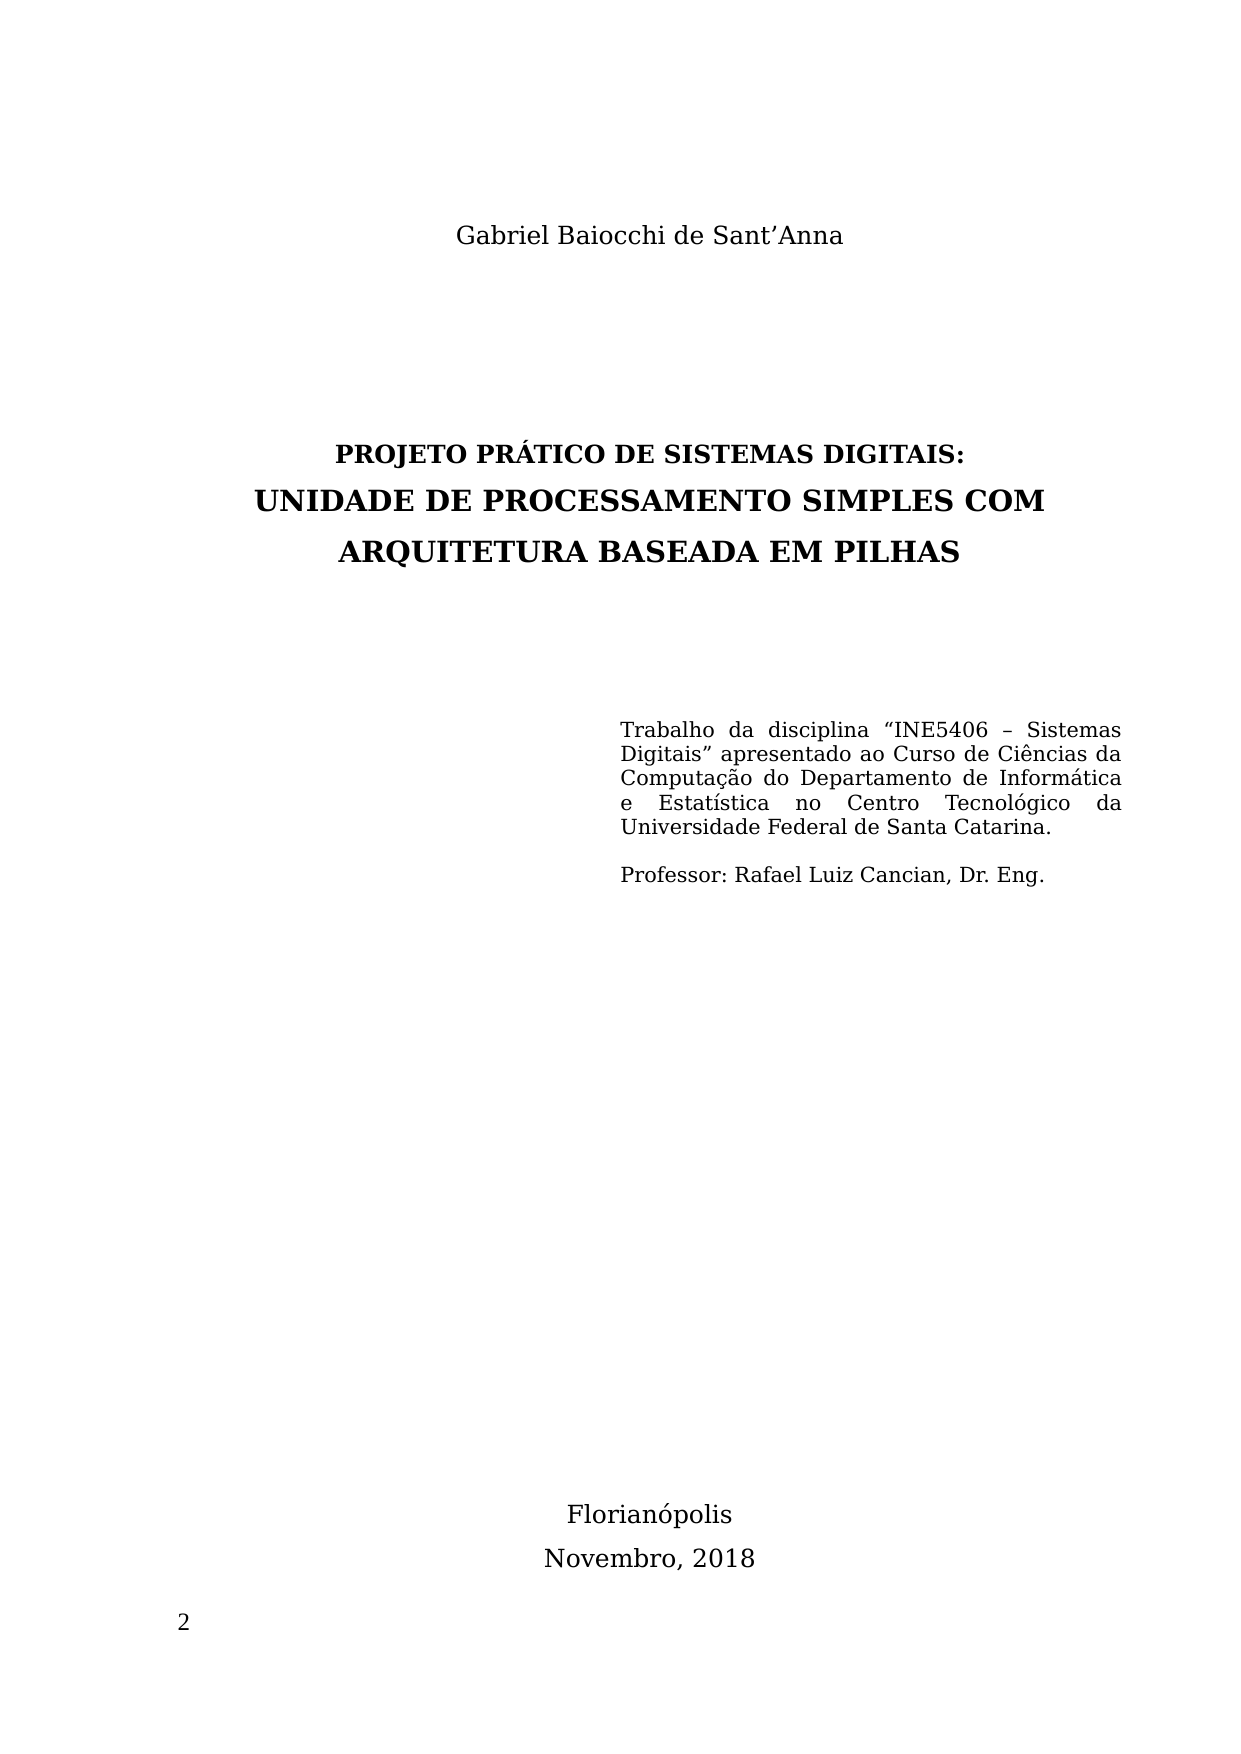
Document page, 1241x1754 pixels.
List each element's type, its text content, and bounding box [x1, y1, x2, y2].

text Gabriel Baiocchi de Sant’Anna [177, 221, 1122, 250]
text Florianópolis [177, 1500, 1122, 1529]
text Professor: Rafael Luiz Cancian, Dr. Eng. [620, 863, 1122, 888]
text UNIDADE DE PROCESSAMENTO SIMPLES COM ARQUITETURA BASEADA EM PILHAS [177, 484, 1122, 569]
text PROJETO PRÁTICO DE SISTEMAS DIGITAIS: [177, 440, 1122, 469]
text Novembro, 2018 [177, 1544, 1122, 1573]
text Trabalho da disciplina “INE5406 – Sistemas Digitais” apresentado ao Curso de Ciências da Computação do Departamento de Informática e Estatística no Centro Tecnológico da Universidade Federal de Santa Catarina. [620, 718, 1122, 839]
